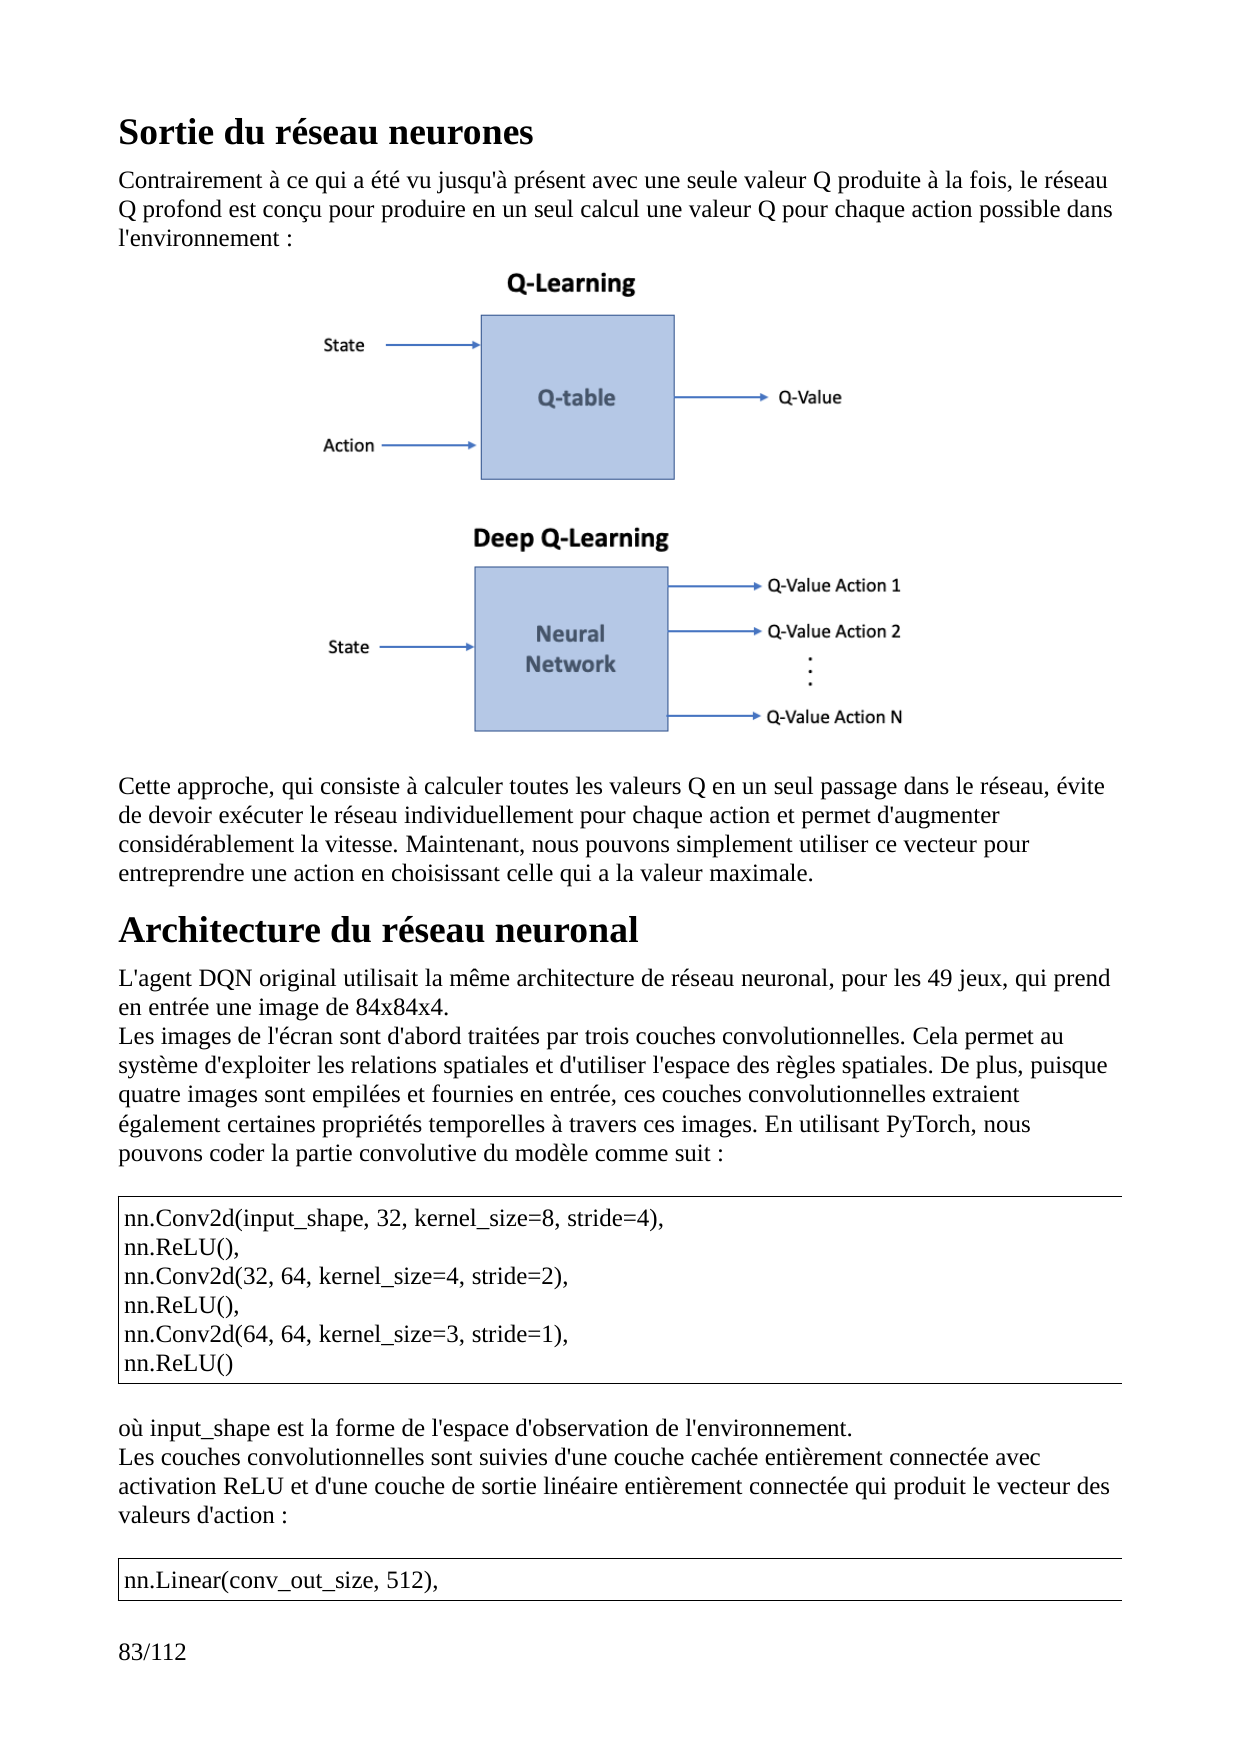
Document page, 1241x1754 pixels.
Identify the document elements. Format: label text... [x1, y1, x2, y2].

text Cette approche, qui consiste à calculer toutes les valeurs Q en un seul passage dans le réseau, évite de devoir exécuter le réseau individuellement pour chaque action et permet d'augmenter considérablement la vitesse. Maintenant, nous pouvons simplement utiliser ce vecteur pour entreprendre une action en choisissant celle qui a la valeur maximale. [118, 771, 1122, 887]
text où input_shape est la forme de l'espace d'observation de l'environnement. [118, 1413, 1122, 1442]
subtitle Architecture du réseau neuronal [118, 908, 1122, 951]
table_header nn.Conv2d(input_shape, 32, kernel_size=8, stride=4), nn.ReLU(), nn.Conv2d(32, 64, kernel_size=4, stride=2), nn.ReLU(), nn.Conv2d(64, 64, kernel_size=3, stride=1), nn.ReLU() [119, 1197, 1122, 1382]
text L'agent DQN original utilisait la même architecture de réseau neuronal, pour les 49 jeux, qui prend en entrée une image de 84x84x4. [118, 963, 1122, 1021]
text Les couches convolutionnelles sont suivies d'une couche cachée entièrement connectée avec activation ReLU et d'une couche de sortie linéaire entièrement connectée qui produit le vecteur des valeurs d'action : [118, 1442, 1122, 1529]
table_header nn.Linear(conv_out_size, 512), [119, 1559, 1122, 1599]
text Les images de l'écran sont d'abord traitées par trois couches convolutionnelles. Cela permet au système d'exploiter les relations spatiales et d'utiliser l'espace des règles spatiales. De plus, puisque quatre images sont empilées et fournies en entrée, ces couches convolutionnelles extraient également certaines propriétés temporelles à travers ces images. En utilisant PyTorch, nous pouvons coder la partie convolutive du modèle comme suit : [118, 1021, 1122, 1167]
subtitle Sortie du réseau neurones [118, 109, 1122, 152]
picture [121, 252, 1119, 742]
text Contrairement à ce qui a été vu jusqu'à présent avec une seule valeur Q produite à la fois, le réseau Q profond est conçu pour produire en un seul calcul une valeur Q pour chaque action possible dans l'environnement : [118, 165, 1122, 252]
